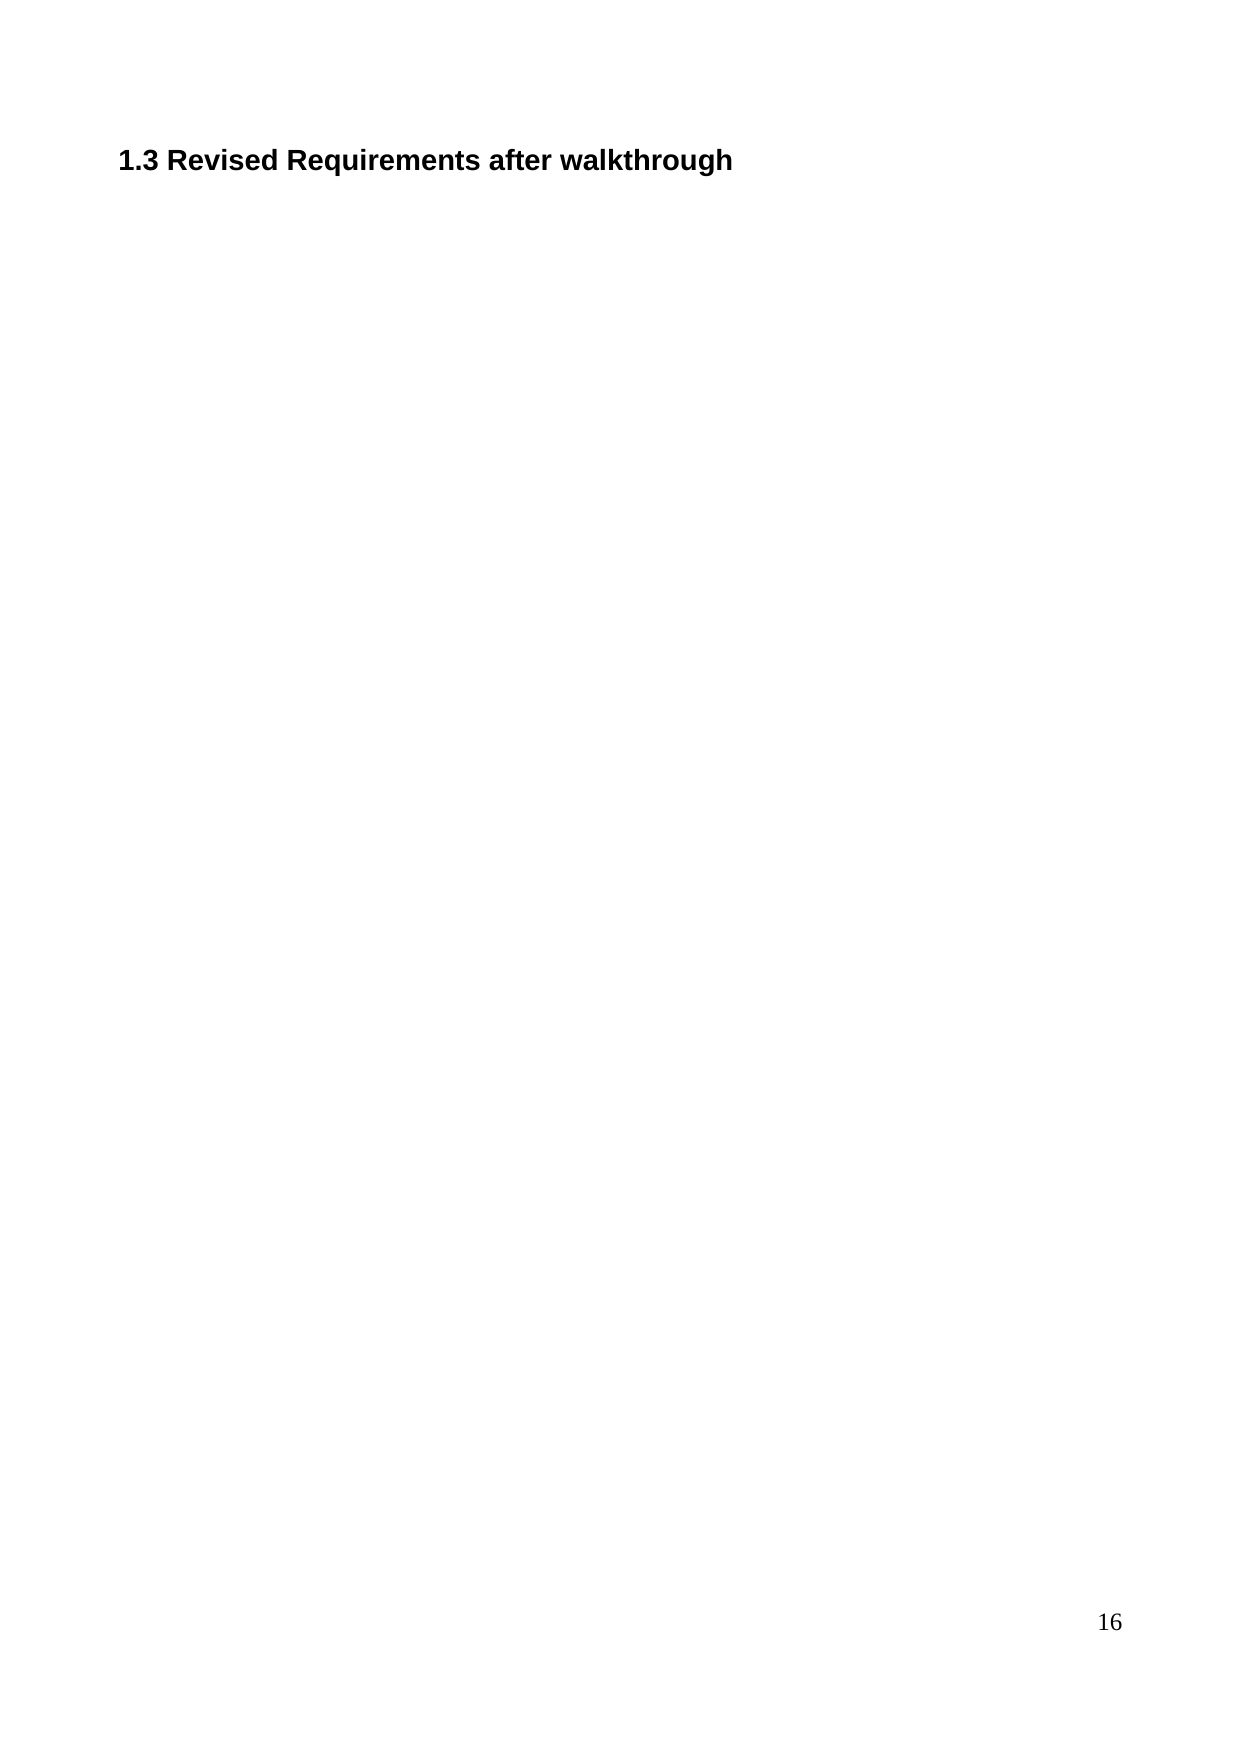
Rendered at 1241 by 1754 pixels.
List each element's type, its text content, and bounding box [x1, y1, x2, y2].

subtitle 1.3 Revised Requirements after walkthrough [118, 143, 1122, 177]
